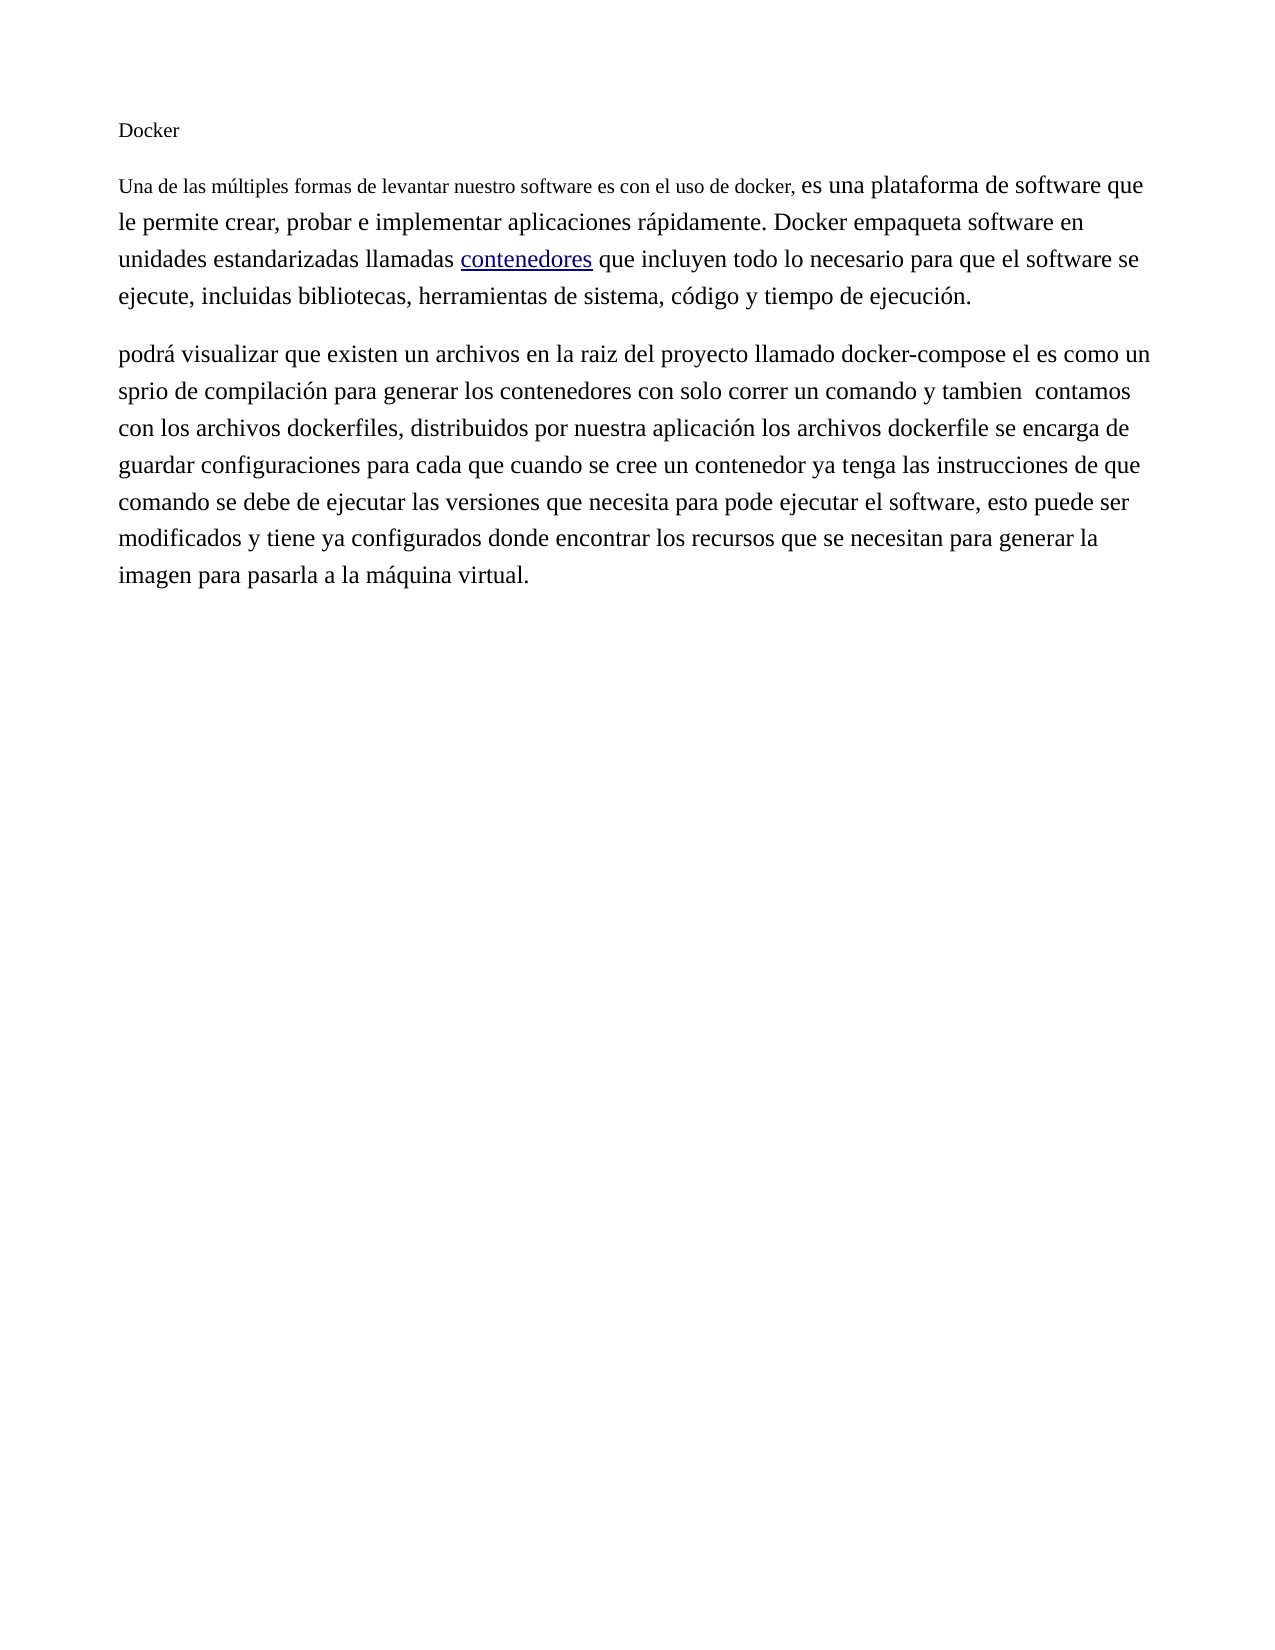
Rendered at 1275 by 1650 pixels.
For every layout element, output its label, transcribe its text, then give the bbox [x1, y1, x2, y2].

text Docker [118, 118, 1157, 142]
text podrá visualizar que existen un archivos en la raiz del proyecto llamado docker-compose el es como un sprio de compilación para generar los contenedores con solo correr un comando y tambien contamos con los archivos dockerfiles, distribuidos por nuestra aplicación los archivos dockerfile se encarga de guardar configuraciones para cada que cuando se cree un contenedor ya tenga las instrucciones de que comando se debe de ejecutar las versiones que necesita para pode ejecutar el software, esto puede ser modificados y tiene ya configurados donde encontrar los recursos que se necesitan para generar la imagen para pasarla a la máquina virtual. [118, 339, 1157, 589]
text Una de las múltiples formas de levantar nuestro software es con el uso de docker, es una plataforma de software que le permite crear, probar e implementar aplicaciones rápidamente. Docker empaqueta software en unidades estandarizadas llamadas contenedores que incluyen todo lo necesario para que el software se ejecute, incluidas bibliotecas, herramientas de sistema, código y tiempo de ejecución. [118, 171, 1157, 310]
